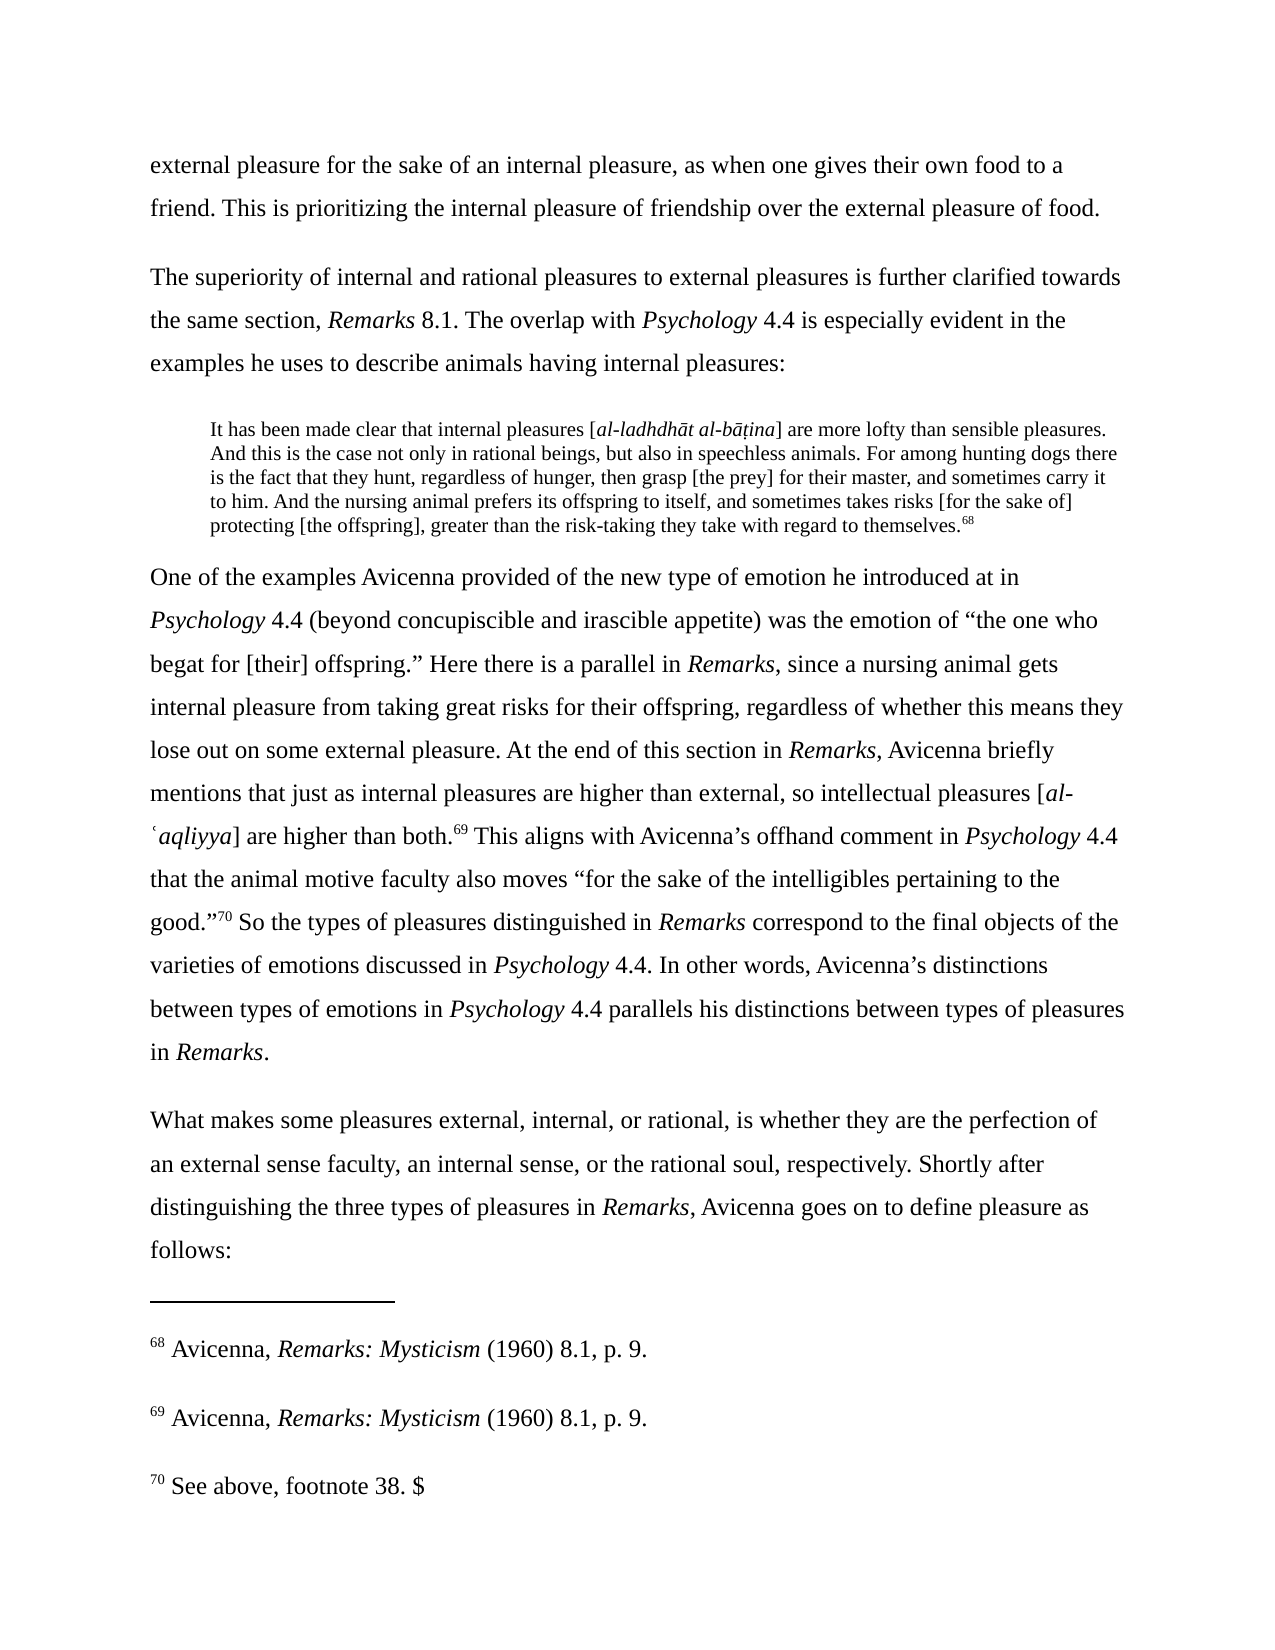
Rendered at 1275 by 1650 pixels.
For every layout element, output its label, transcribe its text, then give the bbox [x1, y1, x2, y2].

text The superiority of internal and rational pleasures to external pleasures is further clarified towards the same section, Remarks 8.1. The overlap with Psychology 4.4 is especially evident in the examples he uses to describe animals having internal pleasures: [150, 262, 1125, 377]
text See above, footnote 38. $ [150, 1471, 1125, 1500]
text One of the examples Avicenna provided of the new type of emotion he introduced at in Psychology 4.4 (beyond concupiscible and irascible appetite) was the emotion of “the one who begat for [their] offspring.” Here there is a parallel in Remarks, since a nursing animal gets internal pleasure from taking great risks for their offspring, regardless of whether this means they lose out on some external pleasure. At the end of this section in Remarks, Avicenna briefly mentions that just as internal pleasures are higher than external, so intellectual pleasures [al-ʿaqliyya] are higher than both. This aligns with Avicenna’s offhand comment in Psychology 4.4 that the animal motive faculty also moves “for the sake of the intelligibles pertaining to the good.” So the types of pleasures distinguished in Remarks correspond to the final objects of the varieties of emotions discussed in Psychology 4.4. In other words, Avicenna’s distinctions between types of emotions in Psychology 4.4 parallels his distinctions between types of pleasures in Remarks. [150, 562, 1125, 1066]
text Avicenna, Remarks: Mysticism (1960) 8.1, p. 9. [150, 1334, 1125, 1363]
text Avicenna, Remarks: Mysticism (1960) 8.1, p. 9. [150, 1403, 1125, 1431]
text What makes some pleasures external, internal, or rational, is whether they are the perfection of an external sense faculty, an internal sense, or the rational soul, respectively. Shortly after distinguishing the three types of pleasures in Remarks, Avicenna goes on to define pleasure as follows: [150, 1106, 1125, 1264]
text external pleasure for the sake of an internal pleasure, as when one gives their own food to a friend. This is prioritizing the internal pleasure of friendship over the external pleasure of food. [150, 150, 1125, 222]
text It has been made clear that internal pleasures [al-ladhdhāt al-bāṭina] are more lofty than sensible pleasures. And this is the case not only in rational beings, but also in speechless animals. For among hunting dogs there is the fact that they hunt, regardless of hunger, then grasp [the prey] for their master, and sometimes carry it to him. And the nursing animal prefers its offspring to itself, and sometimes takes risks [for the sake of] protecting [the offspring], greater than the risk-taking they take with regard to themselves. [210, 417, 1125, 537]
